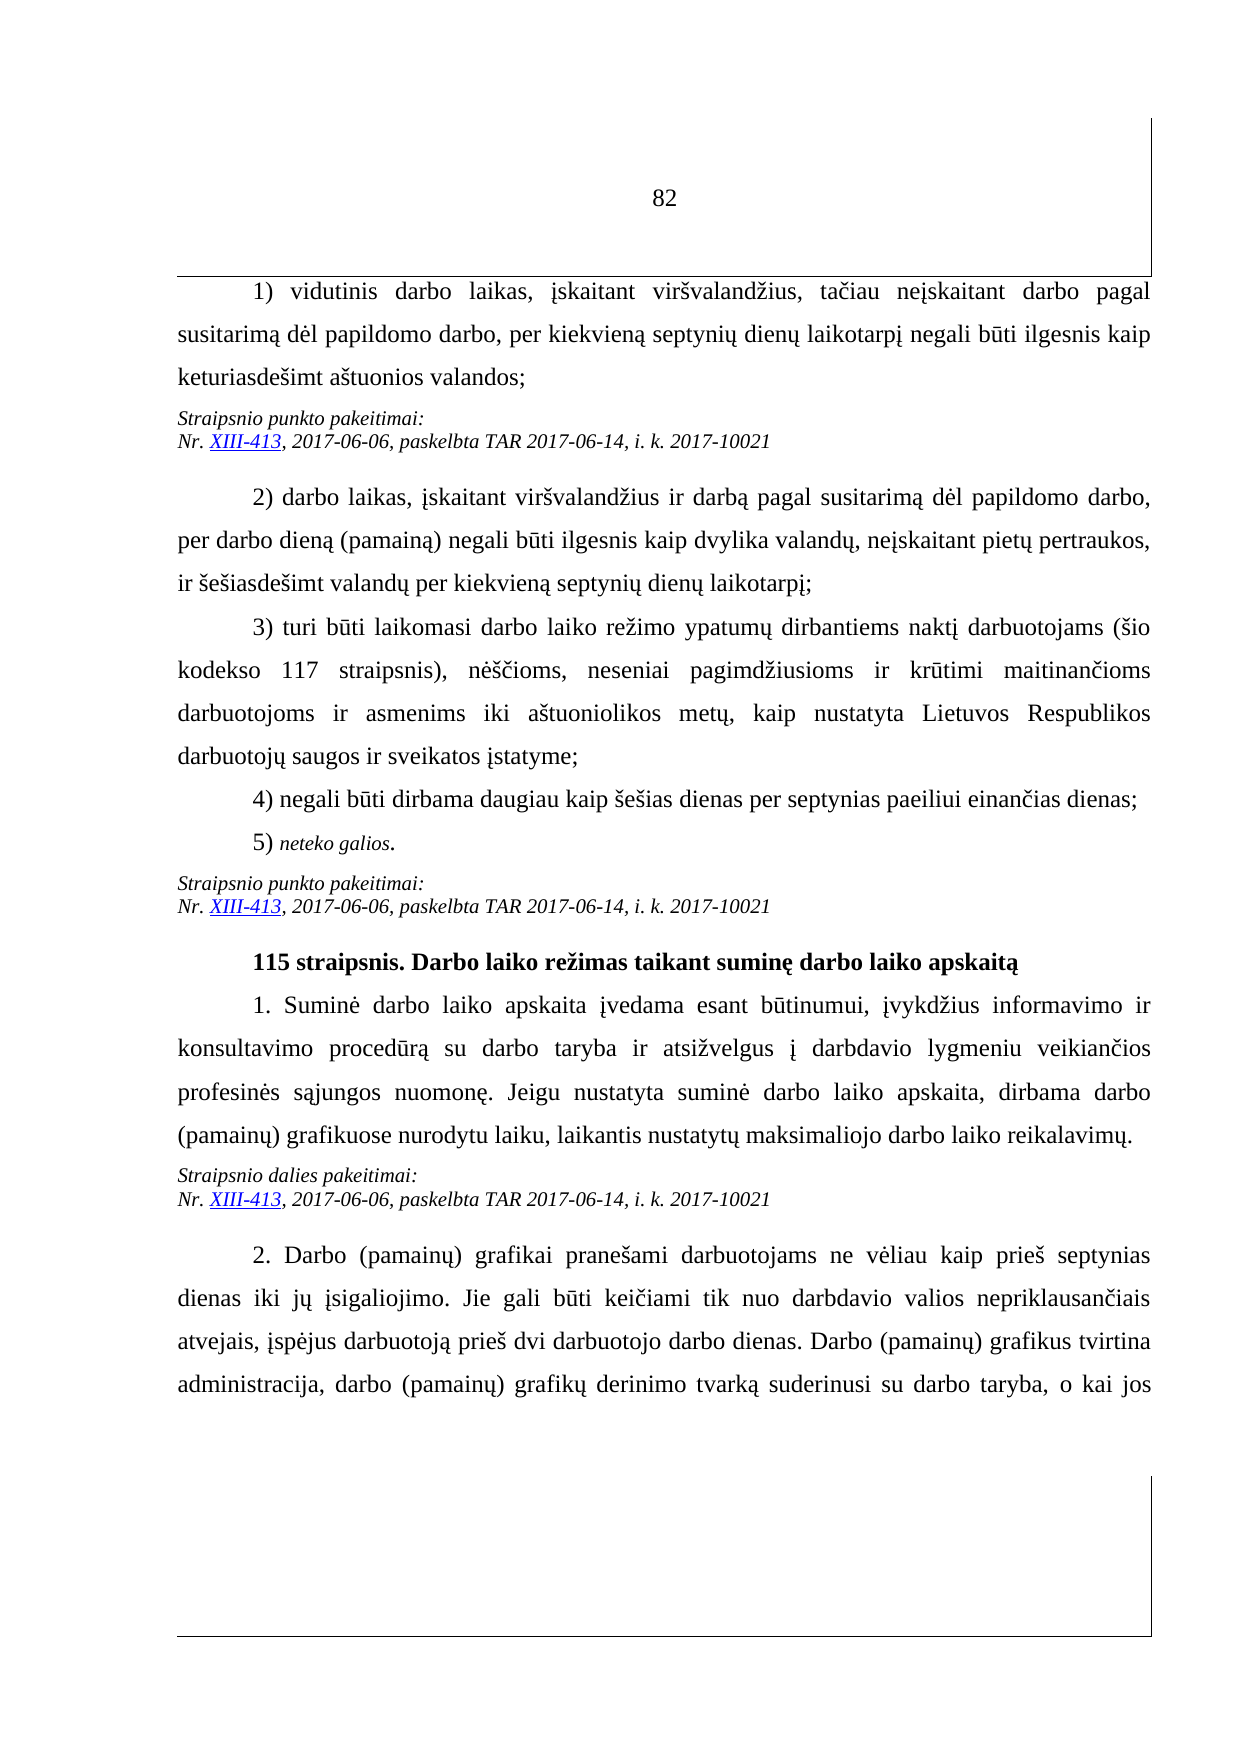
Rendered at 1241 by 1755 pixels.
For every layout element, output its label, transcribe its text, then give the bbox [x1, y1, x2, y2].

text 5) neteko galios. [177, 827, 1152, 856]
subtitle 115 straipsnis. Darbo laiko režimas taikant suminę darbo laiko apskaitą [177, 947, 1152, 976]
text 1. Suminė darbo laiko apskaita įvedama esant būtinumui, įvykdžius informavimo ir konsultavimo procedūrą su darbo taryba ir atsižvelgus į darbdavio lygmeniu veikiančios profesinės sąjungos nuomonę. Jeigu nustatyta suminė darbo laiko apskaita, dirbama darbo (pamainų) grafikuose nurodytu laiku, laikantis nustatytų maksimaliojo darbo laiko reikalavimų. [177, 990, 1152, 1148]
text 3) turi būti laikomasi darbo laiko režimo ypatumų dirbantiems naktį darbuotojams (šio kodekso 117 straipsnis), nėščioms, neseniai pagimdžiusioms ir krūtimi maitinančioms darbuotojoms ir asmenims iki aštuoniolikos metų, kaip nustatyta Lietuvos Respublikos darbuotojų saugos ir sveikatos įstatyme; [177, 612, 1152, 770]
text Straipsnio dalies pakeitimai: [177, 1163, 1152, 1187]
text Nr. XIII-413, 2017-06-06, paskelbta TAR 2017-06-14, i. k. 2017-10021 [177, 894, 1152, 918]
text Nr. XIII-413, 2017-06-06, paskelbta TAR 2017-06-14, i. k. 2017-10021 [177, 1187, 1152, 1211]
text Straipsnio punkto pakeitimai: [177, 405, 1152, 429]
text 1) vidutinis darbo laikas, įskaitant viršvalandžius, tačiau neįskaitant darbo pagal susitarimą dėl papildomo darbo, per kiekvieną septynių dienų laikotarpį negali būti ilgesnis kaip keturiasdešimt aštuonios valandos; [177, 276, 1152, 391]
text 2. Darbo (pamainų) grafikai pranešami darbuotojams ne vėliau kaip prieš septynias dienas iki jų įsigaliojimo. Jie gali būti keičiami tik nuo darbdavio valios nepriklausančiais atvejais, įspėjus darbuotoją prieš dvi darbuotojo darbo dienas. Darbo (pamainų) grafikus tvirtina administracija, darbo (pamainų) grafikų derinimo tvarką suderinusi su darbo taryba, o kai jos [177, 1240, 1152, 1398]
text 2) darbo laikas, įskaitant viršvalandžius ir darbą pagal susitarimą dėl papildomo darbo, per darbo dieną (pamainą) negali būti ilgesnis kaip dvylika valandų, neįskaitant pietų pertraukos, ir šešiasdešimt valandų per kiekvieną septynių dienų laikotarpį; [177, 482, 1152, 597]
text Straipsnio punkto pakeitimai: [177, 870, 1152, 894]
text 4) negali būti dirbama daugiau kaip šešias dienas per septynias paeiliui einančias dienas; [177, 784, 1152, 813]
text Nr. XIII-413, 2017-06-06, paskelbta TAR 2017-06-14, i. k. 2017-10021 [177, 429, 1152, 453]
